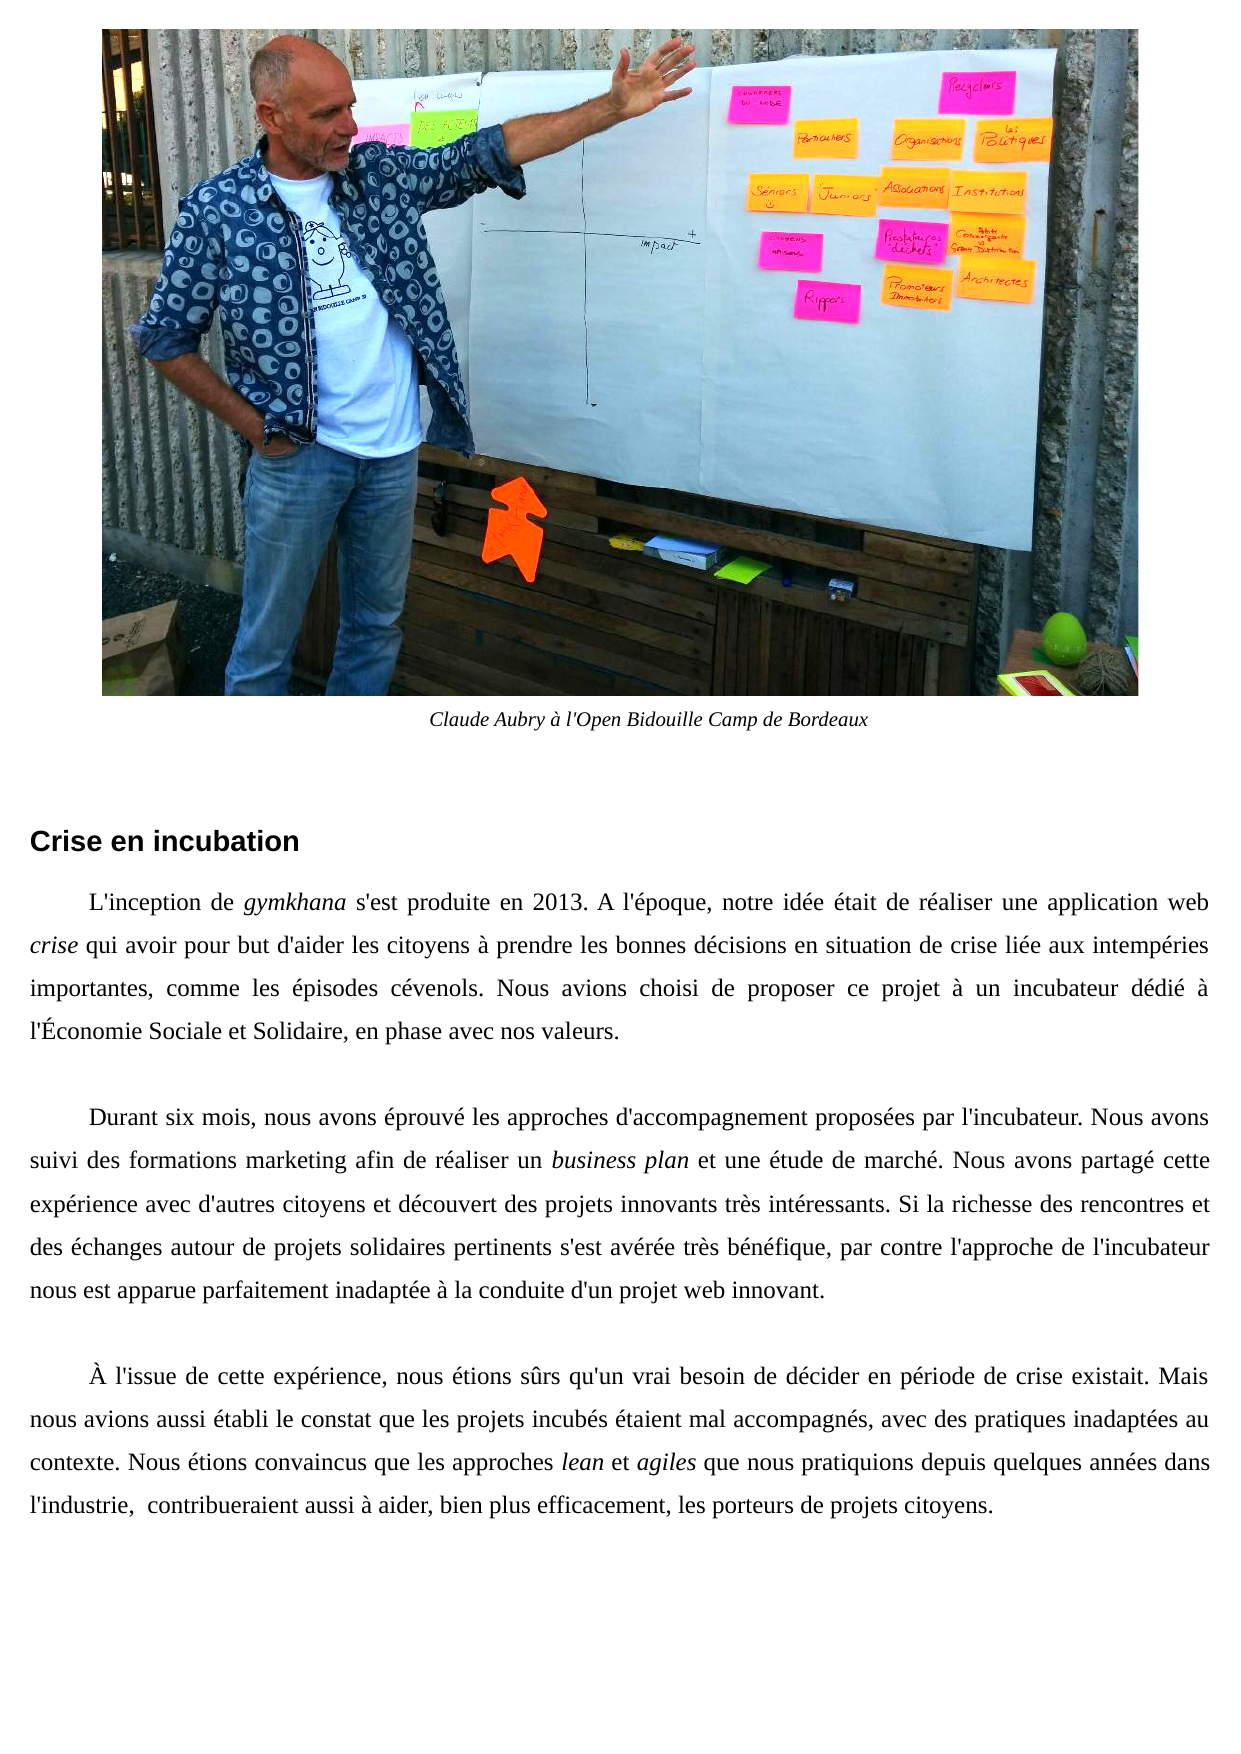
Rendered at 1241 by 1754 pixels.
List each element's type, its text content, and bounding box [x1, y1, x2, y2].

text Durant six mois, nous avons éprouvé les approches d'accompagnement proposées par l'incubateur. Nous avons suivi des formations marketing afin de réaliser un business plan et une étude de marché. Nous avons partagé cette expérience avec d'autres citoyens et découvert des projets innovants très intéressants. Si la richesse des rencontres et des échanges autour de projets solidaires pertinents s'est avérée très bénéfique, par contre l'approche de l'incubateur nous est apparue parfaitement inadaptée à la conduite d'un projet web innovant. [29, 1102, 1211, 1304]
subtitle Crise en incubation [29, 824, 1211, 858]
text Claude Aubry à l'Open Bidouille Camp de Bordeaux [29, 696, 1211, 731]
text À l'issue de cette expérience, nous étions sûrs qu'un vrai besoin de décider en période de crise existait. Mais nous avions aussi établi le constat que les projets incubés étaient mal accompagnés, avec des pratiques inadaptées au contexte. Nous étions convaincus que les approches lean et agiles que nous pratiquions depuis quelques années dans l'industrie, contribueraient aussi à aider, bien plus efficacement, les porteurs de projets citoyens. [29, 1361, 1211, 1519]
text L'inception de gymkhana s'est produite en 2013. A l'époque, notre idée était de réaliser une application web crise qui avoir pour but d'aider les citoyens à prendre les bonnes décisions en situation de crise liée aux intempéries importantes, comme les épisodes cévenols. Nous avions choisi de proposer ce projet à un incubateur dédié à l'Économie Sociale et Solidaire, en phase avec nos valeurs. [29, 887, 1211, 1045]
picture [102, 29, 1139, 696]
